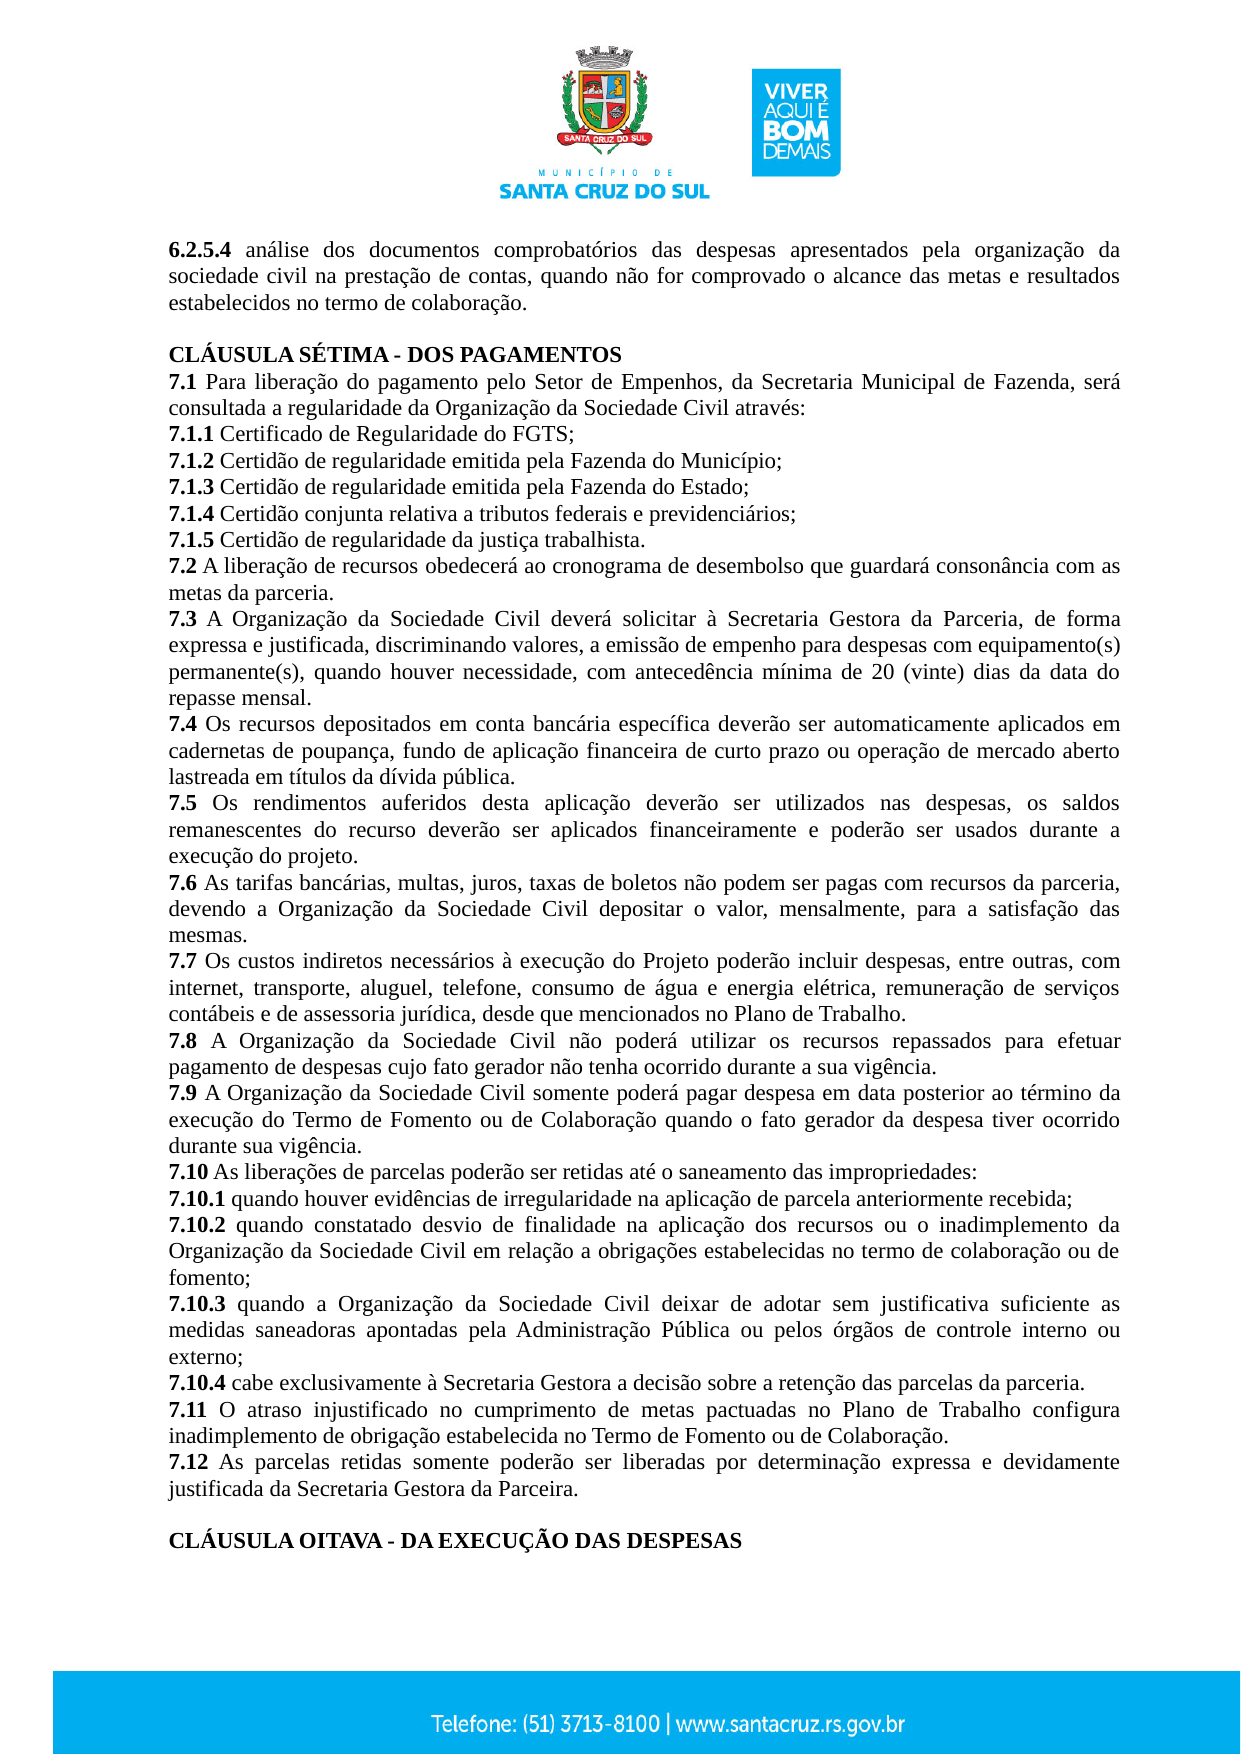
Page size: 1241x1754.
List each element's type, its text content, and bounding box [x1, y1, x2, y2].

text 7.2 A liberação de recursos obedecerá ao cronograma de desembolso que guardará consonância com as metas da parceria. [168, 552, 1122, 605]
text 7.1.4 Certidão conjunta relativa a tributos federais e previdenciários; [168, 499, 1122, 526]
text 7.9 A Organização da Sociedade Civil somente poderá pagar despesa em data posterior ao término da execução do Termo de Fomento ou de Colaboração quando o fato gerador da despesa tiver ocorrido durante sua vigência. [168, 1079, 1122, 1158]
text 7.1.1 Certificado de Regularidade do FGTS; [168, 421, 1122, 447]
text 7.10.1 quando houver evidências de irregularidade na aplicação de parcela anteriormente recebida; [168, 1185, 1122, 1211]
text 6.2.5.4 análise dos documentos comprobatórios das despesas apresentados pela organização da sociedade civil na prestação de contas, quando não for comprovado o alcance das metas e resultados estabelecidos no termo de colaboração. [168, 236, 1122, 315]
text 7.6 As tarifas bancárias, multas, juros, taxas de boletos não podem ser pagas com recursos da parceria, devendo a Organização da Sociedade Civil depositar o valor, mensalmente, para a satisfação das mesmas. [168, 868, 1122, 948]
text 7.10.4 cabe exclusivamente à Secretaria Gestora a decisão sobre a retenção das parcelas da parceria. [168, 1369, 1122, 1396]
picture [615, 1724, 623, 1732]
picture [827, 1720, 831, 1731]
text 7.10.3 quando a Organização da Sociedade Civil deixar de adotar sem justificativa suficiente as medidas saneadoras apontadas pela Administração Pública ou pelos órgãos de controle interno ou externo; [168, 1290, 1122, 1369]
text 7.11 O atraso injustificado no cumprimento de metas pactuadas no Plano de Trabalho configura inadimplemento de obrigação estabelecida no Termo de Fomento ou de Colaboração. [168, 1396, 1122, 1448]
picture [492, 39, 850, 205]
text 7.1.2 Certidão de regularidade emitida pela Fazenda do Município; [168, 447, 1122, 473]
picture [763, 1717, 767, 1729]
picture [491, 1720, 499, 1731]
text 7.10 As liberações de parcelas poderão ser retidas até o saneamento das impropriedades: [168, 1158, 1122, 1185]
picture [627, 1716, 634, 1731]
picture [637, 1715, 645, 1731]
text 7.1.3 Certidão de regularidade emitida pela Fazenda do Estado; [168, 473, 1122, 499]
text 7.7 Os custos indiretos necessários à execução do Projeto poderão incluir despesas, entre outras, com internet, transporte, aluguel, telefone, consumo de água e energia elétrica, remuneração de serviços contábeis e de assessoria jurídica, desde que mencionados no Plano de Trabalho. [168, 948, 1122, 1027]
picture [594, 1725, 602, 1732]
picture [849, 1720, 856, 1733]
picture [771, 1720, 781, 1731]
picture [530, 1724, 538, 1731]
picture [541, 1716, 548, 1731]
text 7.4 Os recursos depositados em conta bancária específica deverão ser automaticamente aplicados em cadernetas de poupança, fundo de aplicação financeira de curto prazo ou operação de mercado aberto lastreada em títulos da dívida pública. [168, 710, 1122, 789]
text 7.12 As parcelas retidas somente poderão ser liberadas por determinação expressa e devidamente justificada da Secretaria Gestora da Parceira. [168, 1448, 1122, 1501]
picture [900, 1720, 904, 1731]
picture [650, 1718, 659, 1731]
text 7.3 A Organização da Sociedade Civil deverá solicitar à Secretaria Gestora da Parceria, de forma expressa e justificada, discriminando valores, a emissão de empenho para despesas com equipamento(s) permanente(s), quando houver necessidade, com antecedência mínima de 20 (vinte) dias da data do repasse mensal. [168, 605, 1122, 710]
text 7.1 Para liberação do pagamento pelo Setor de Empenhos, da Secretaria Municipal de Fazenda, será consultada a regularidade da Organização da Sociedade Civil através: [168, 368, 1122, 421]
picture [811, 1726, 819, 1731]
picture [584, 1716, 591, 1731]
text CLÁUSULA SÉTIMA - DOS PAGAMENTOS [168, 341, 1122, 368]
picture [752, 1720, 760, 1731]
text CLÁUSULA OITAVA - DA EXECUÇÃO DAS DESPESAS [168, 1527, 1122, 1554]
text 7.10.2 quando constatado desvio de finalidade na aplicação dos recursos ou o inadimplemento da Organização da Sociedade Civil em relação a obrigações estabelecidas no termo de colaboração ou de fomento; [168, 1211, 1122, 1290]
picture [562, 1725, 570, 1731]
picture [432, 1716, 443, 1731]
picture [792, 1720, 804, 1731]
text 7.5 Os rendimentos auferidos desta aplicação deverão ser utilizados nas despesas, os saldos remanescentes do recurso deverão ser aplicados financeiramente e poderão ser usados durante a execução do projeto. [168, 789, 1122, 868]
picture [471, 1716, 475, 1731]
text 7.8 A Organização da Sociedade Civil não poderá utilizar os recursos repassados para efetuar pagamento de despesas cujo fato gerador não tenha ocorrido durante a sua vigência. [168, 1027, 1122, 1079]
text 7.1.5 Certidão de regularidade da justiça trabalhista. [168, 526, 1122, 552]
